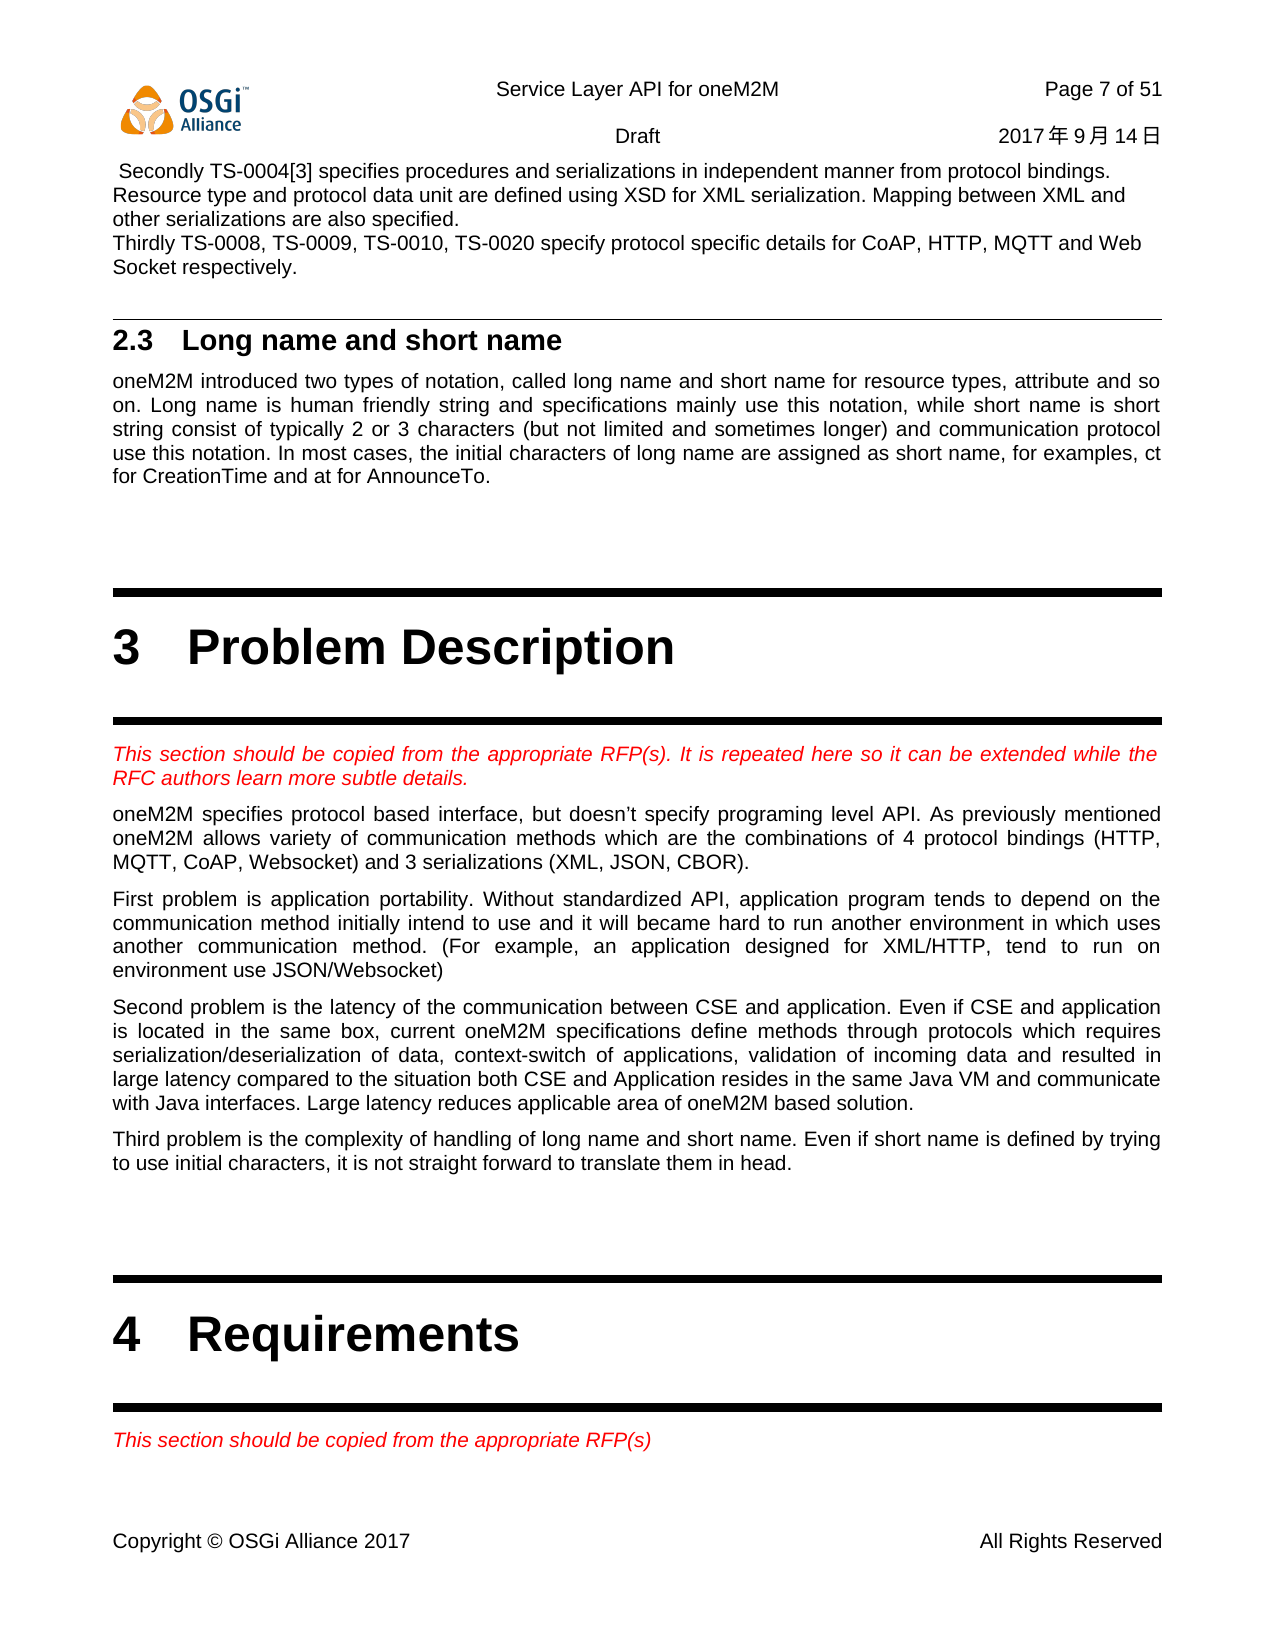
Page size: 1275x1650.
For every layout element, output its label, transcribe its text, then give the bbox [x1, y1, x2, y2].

subtitle Long name and short name [112, 320, 1162, 356]
text Secondly TS-0004[3] specifies procedures and serializations in independent manner from protocol bindings. Resource type and protocol data unit are defined using XSD for XML serialization. Mapping between XML and other serializations are also specified. [112, 159, 1162, 231]
text Thirdly TS-0008, TS-0009, TS-0010, TS-0020 specify protocol specific details for CoAP, HTTP, MQTT and Web Socket respectively. [112, 231, 1162, 279]
text First problem is application portability. Without standardized API, application program tends to depend on the communication method initially intend to use and it will became hard to run another environment in which uses another communication method. (For example, an application designed for XML/HTTP, tend to run on environment use JSON/Websocket) [112, 886, 1162, 982]
picture [113, 78, 257, 142]
text oneM2M specifies protocol based interface, but doesn’t specify programing level API. As previously mentioned oneM2M allows variety of communication methods which are the combinations of 4 protocol bindings (HTTP, MQTT, CoAP, Websocket) and 3 serializations (XML, JSON, CBOR). [112, 802, 1162, 874]
text oneM2M introduced two types of notation, called long name and short name for resource types, attribute and so on. Long name is human friendly string and specifications mainly use this notation, while short name is short string consist of typically 2 or 3 characters (but not limited and sometimes longer) and communication protocol use this notation. In most cases, the initial characters of long name are assigned as short name, for examples, ct for CreationTime and at for AnnounceTo. [112, 368, 1162, 488]
text This section should be copied from the appropriate RFP(s). It is repeated here so it can be extended while the RFC authors learn more subtle details. [112, 742, 1162, 789]
text Second problem is the latency of the communication between CSE and application. Even if CSE and application is located in the same box, current oneM2M specifications define methods through protocols which requires serialization/deserialization of data, context-switch of applications, validation of incoming data and resulted in large latency compared to the situation both CSE and Application resides in the same Java VM and communicate with Java interfaces. Large latency reduces applicable area of oneM2M based solution. [112, 995, 1162, 1114]
subtitle Requirements [112, 1276, 1162, 1412]
subtitle Problem Description [112, 589, 1162, 725]
text Third problem is the complexity of handling of long name and short name. Even if short name is defined by trying to use initial characters, it is not straight forward to translate them in head. [112, 1127, 1162, 1175]
text This section should be copied from the appropriate RFP(s) [112, 1428, 1162, 1452]
